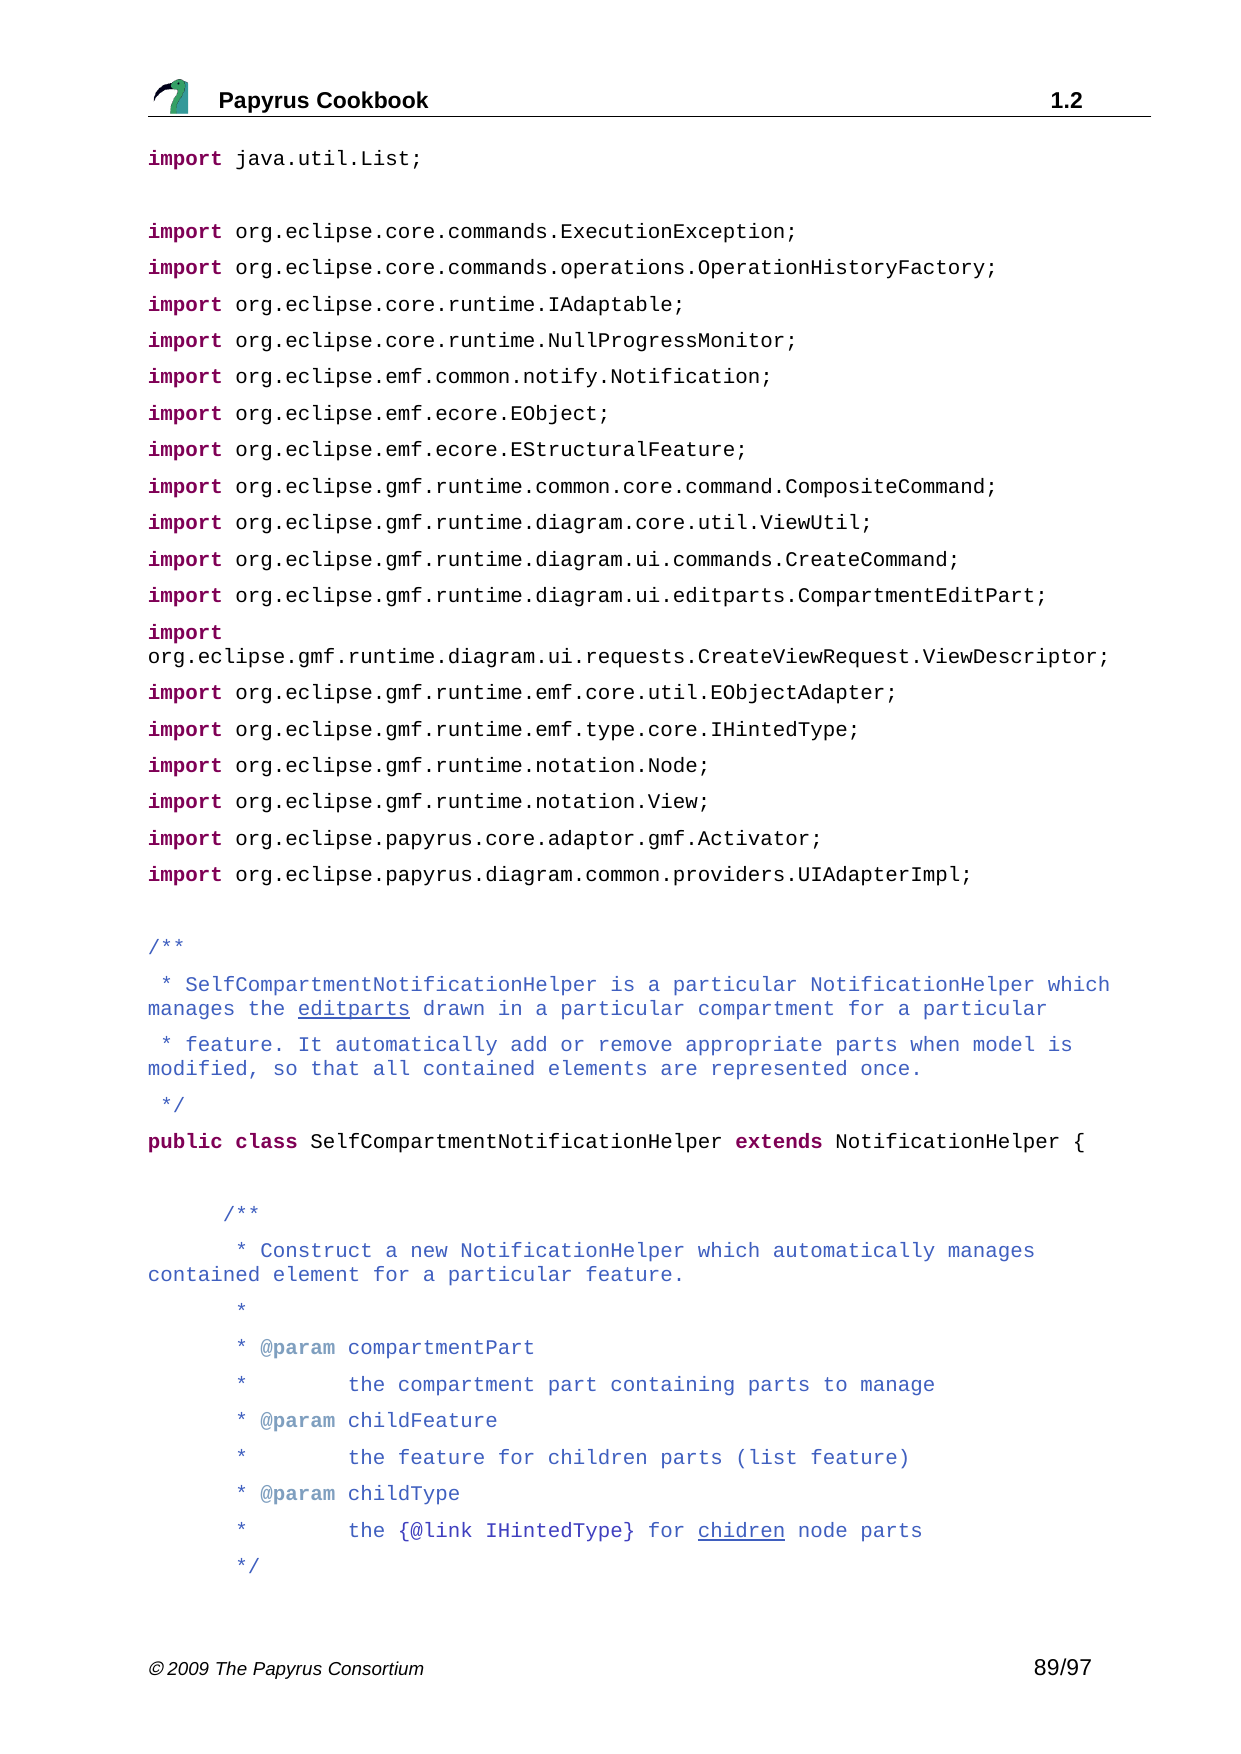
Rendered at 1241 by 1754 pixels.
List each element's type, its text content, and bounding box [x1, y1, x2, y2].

text * SelfCompartmentNotificationHelper is a particular NotificationHelper which manages the editparts drawn in a particular compartment for a particular [148, 974, 1151, 1022]
text */ [148, 1094, 1151, 1118]
text import java.util.List; [148, 148, 1151, 172]
text */ [148, 1556, 1151, 1580]
text * @param compartmentPart [148, 1337, 1151, 1361]
text import org.eclipse.gmf.runtime.emf.core.util.EObjectAdapter; [148, 682, 1151, 706]
text * the {@link IHintedType} for chidren node parts [148, 1519, 1151, 1543]
text * Construct a new NotificationHelper which automatically manages contained element for a particular feature. [148, 1240, 1151, 1288]
text import org.eclipse.papyrus.diagram.common.providers.UIAdapterImpl; [148, 864, 1151, 888]
text public class SelfCompartmentNotificationHelper extends NotificationHelper { [148, 1131, 1151, 1155]
text import org.eclipse.gmf.runtime.notation.Node; [148, 755, 1151, 779]
text import org.eclipse.gmf.runtime.common.core.command.CompositeCommand; [148, 476, 1151, 500]
text /** [148, 1204, 1151, 1228]
text * feature. It automatically add or remove appropriate parts when model is modified, so that all contained elements are represented once. [148, 1034, 1151, 1082]
text import org.eclipse.gmf.runtime.notation.View; [148, 791, 1151, 815]
text import org.eclipse.emf.ecore.EObject; [148, 403, 1151, 427]
text * @param childType [148, 1483, 1151, 1507]
text * the compartment part containing parts to manage [148, 1374, 1151, 1398]
text import org.eclipse.core.commands.ExecutionException; [148, 221, 1151, 244]
text import org.eclipse.emf.ecore.EStructuralFeature; [148, 439, 1151, 463]
text import org.eclipse.gmf.runtime.emf.type.core.IHintedType; [148, 718, 1151, 742]
text import org.eclipse.gmf.runtime.diagram.ui.requests.CreateViewRequest.ViewDescriptor; [148, 622, 1151, 669]
text import org.eclipse.core.runtime.NullProgressMonitor; [148, 330, 1151, 354]
text import org.eclipse.emf.common.notify.Notification; [148, 366, 1151, 390]
text import org.eclipse.core.commands.operations.OperationHistoryFactory; [148, 257, 1151, 281]
text import org.eclipse.gmf.runtime.diagram.ui.editparts.CompartmentEditPart; [148, 585, 1151, 609]
text * the feature for children parts (list feature) [148, 1447, 1151, 1471]
text * @param childFeature [148, 1410, 1151, 1434]
text import org.eclipse.papyrus.core.adaptor.gmf.Activator; [148, 828, 1151, 852]
text * [148, 1301, 1151, 1325]
picture [153, 79, 189, 114]
text import org.eclipse.core.runtime.IAdaptable; [148, 293, 1151, 317]
text /** [148, 937, 1151, 961]
text import org.eclipse.gmf.runtime.diagram.core.util.ViewUtil; [148, 512, 1151, 536]
text import org.eclipse.gmf.runtime.diagram.ui.commands.CreateCommand; [148, 549, 1151, 573]
